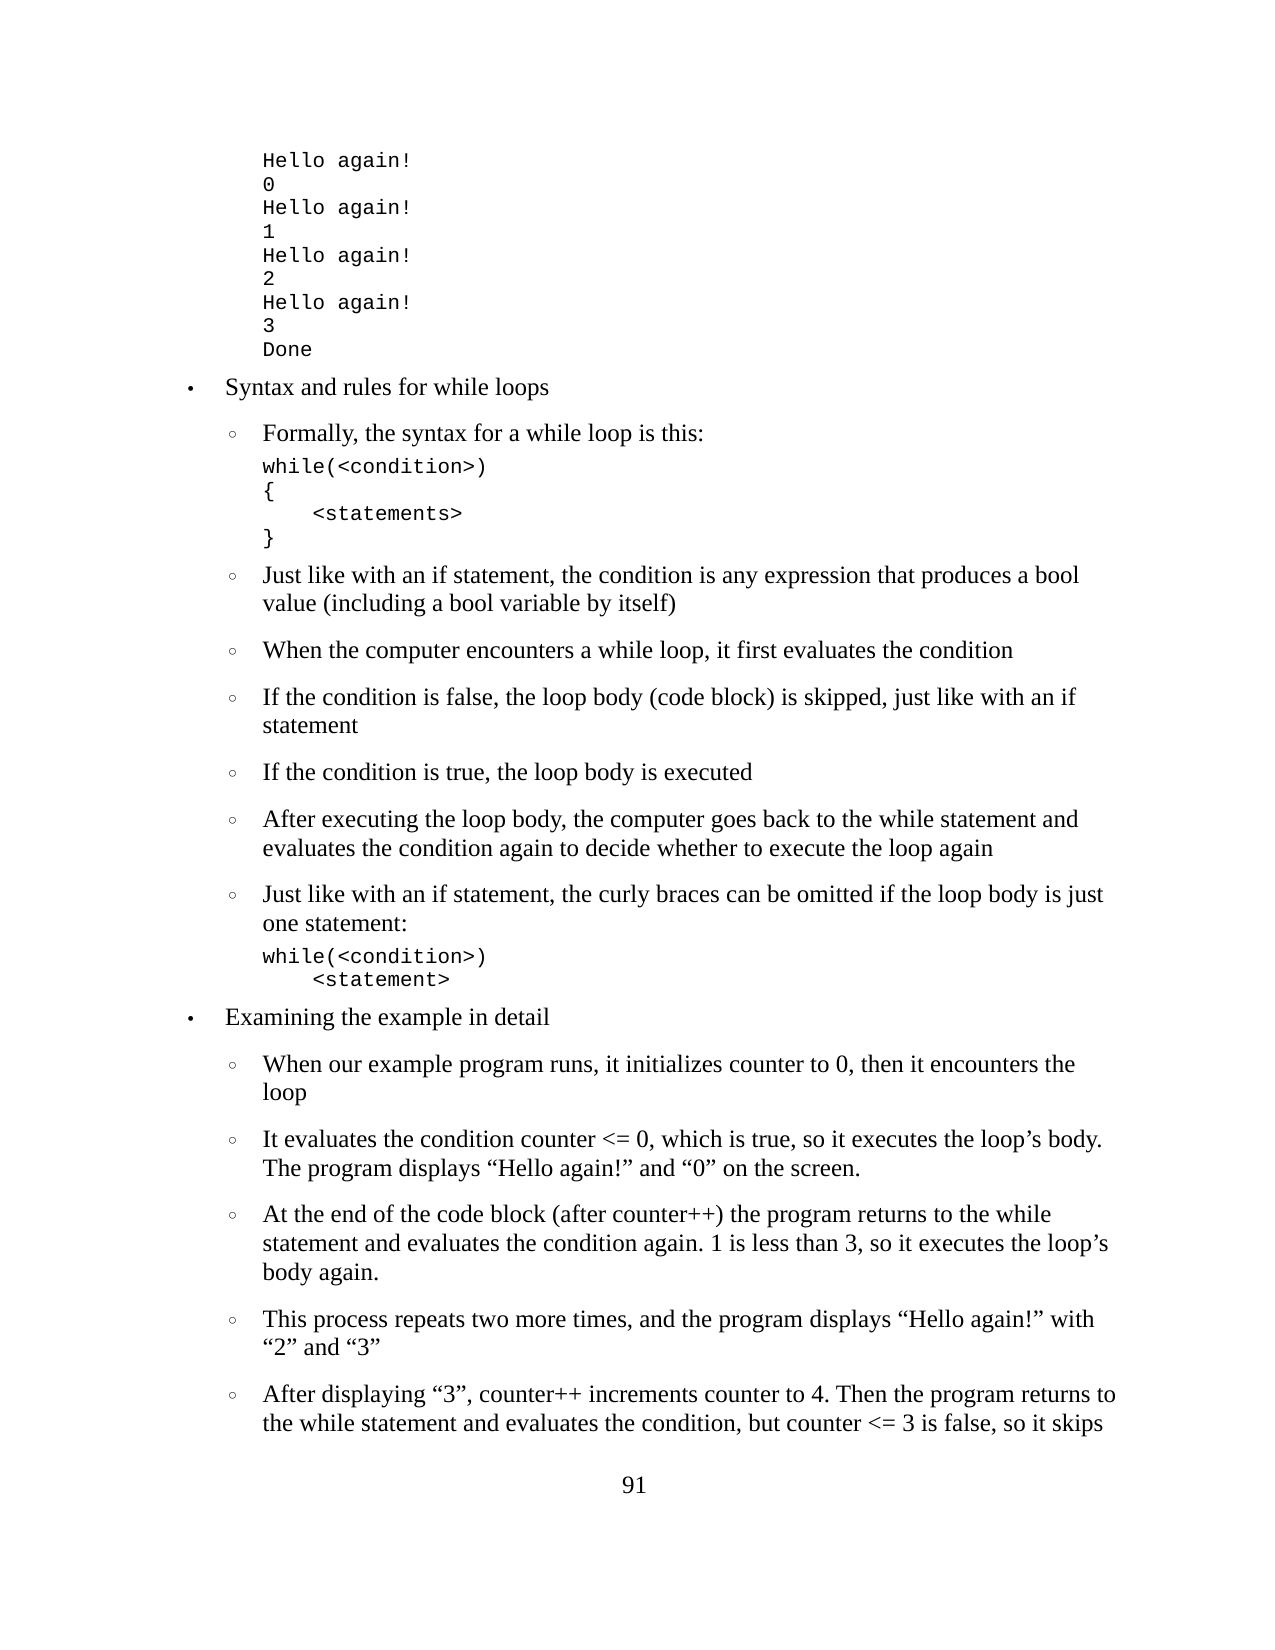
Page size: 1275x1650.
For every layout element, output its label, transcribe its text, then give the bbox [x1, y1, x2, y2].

list } [225, 527, 1125, 551]
list 1 [225, 221, 1125, 244]
list Hello again! [225, 150, 1125, 174]
list <statements> [225, 503, 1125, 527]
list Hello again! [225, 197, 1125, 221]
list At the end of the code block (after counter++) the program returns to the while statement and evaluates the condition again. 1 is less than 3, so it executes the loop’s body again. [225, 1199, 1125, 1286]
list { [225, 480, 1125, 503]
list After displaying “3”, counter++ increments counter to 4. Then the program returns to the while statement and evaluates the condition, but counter <= 3 is false, so it skips [225, 1379, 1125, 1437]
list while(<condition>) [225, 946, 1125, 969]
list <statement> [225, 969, 1125, 993]
list Hello again! [225, 244, 1125, 268]
list After executing the loop body, the computer goes back to the while statement and evaluates the condition again to decide whether to execute the loop again [225, 804, 1125, 861]
list while(<condition>) [225, 456, 1125, 480]
list If the condition is false, the loop body (code block) is skipped, just like with an if statement [225, 682, 1125, 739]
list Formally, the syntax for a while loop is this: [225, 418, 1125, 447]
list Hello again! [225, 292, 1125, 316]
list Examining the example in detail [187, 1002, 1125, 1031]
list Syntax and rules for while loops [187, 372, 1125, 401]
list This process repeats two more times, and the program displays “Hello again!” with “2” and “3” [225, 1304, 1125, 1361]
list When our example program runs, it initializes counter to 0, then it encounters the loop [225, 1049, 1125, 1106]
list 3 [225, 316, 1125, 339]
list It evaluates the condition counter <= 0, which is true, so it executes the loop’s body. The program displays “Hello again!” and “0” on the screen. [225, 1124, 1125, 1182]
list 0 [225, 174, 1125, 197]
list When the computer encounters a while loop, it first evaluates the condition [225, 635, 1125, 664]
list Just like with an if statement, the condition is any expression that produces a bool value (including a bool variable by itself) [225, 560, 1125, 617]
list Done [225, 339, 1125, 363]
list Just like with an if statement, the curly braces can be omitted if the loop body is just one statement: [225, 879, 1125, 937]
list 2 [225, 268, 1125, 292]
list If the condition is true, the loop body is executed [225, 757, 1125, 786]
